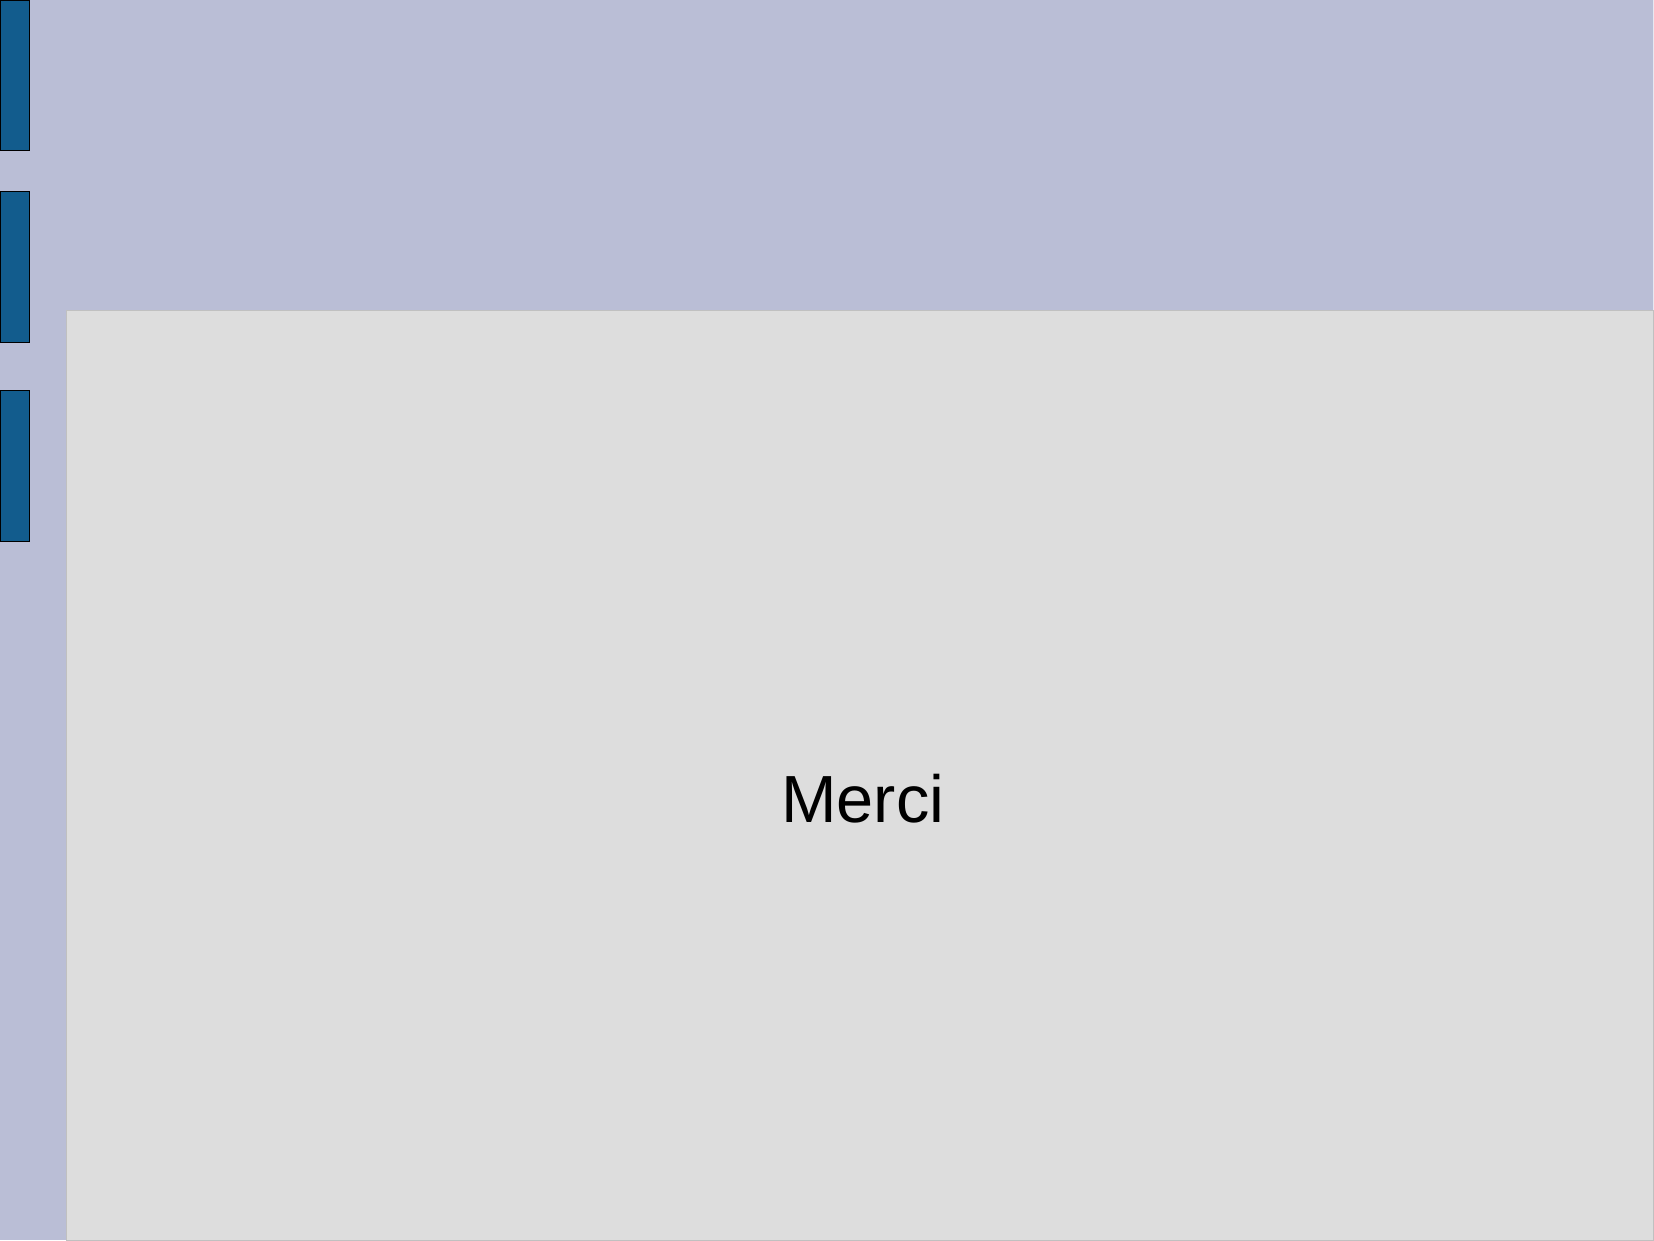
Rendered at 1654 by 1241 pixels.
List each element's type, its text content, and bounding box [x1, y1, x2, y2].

list Merci [121, 344, 1534, 1127]
